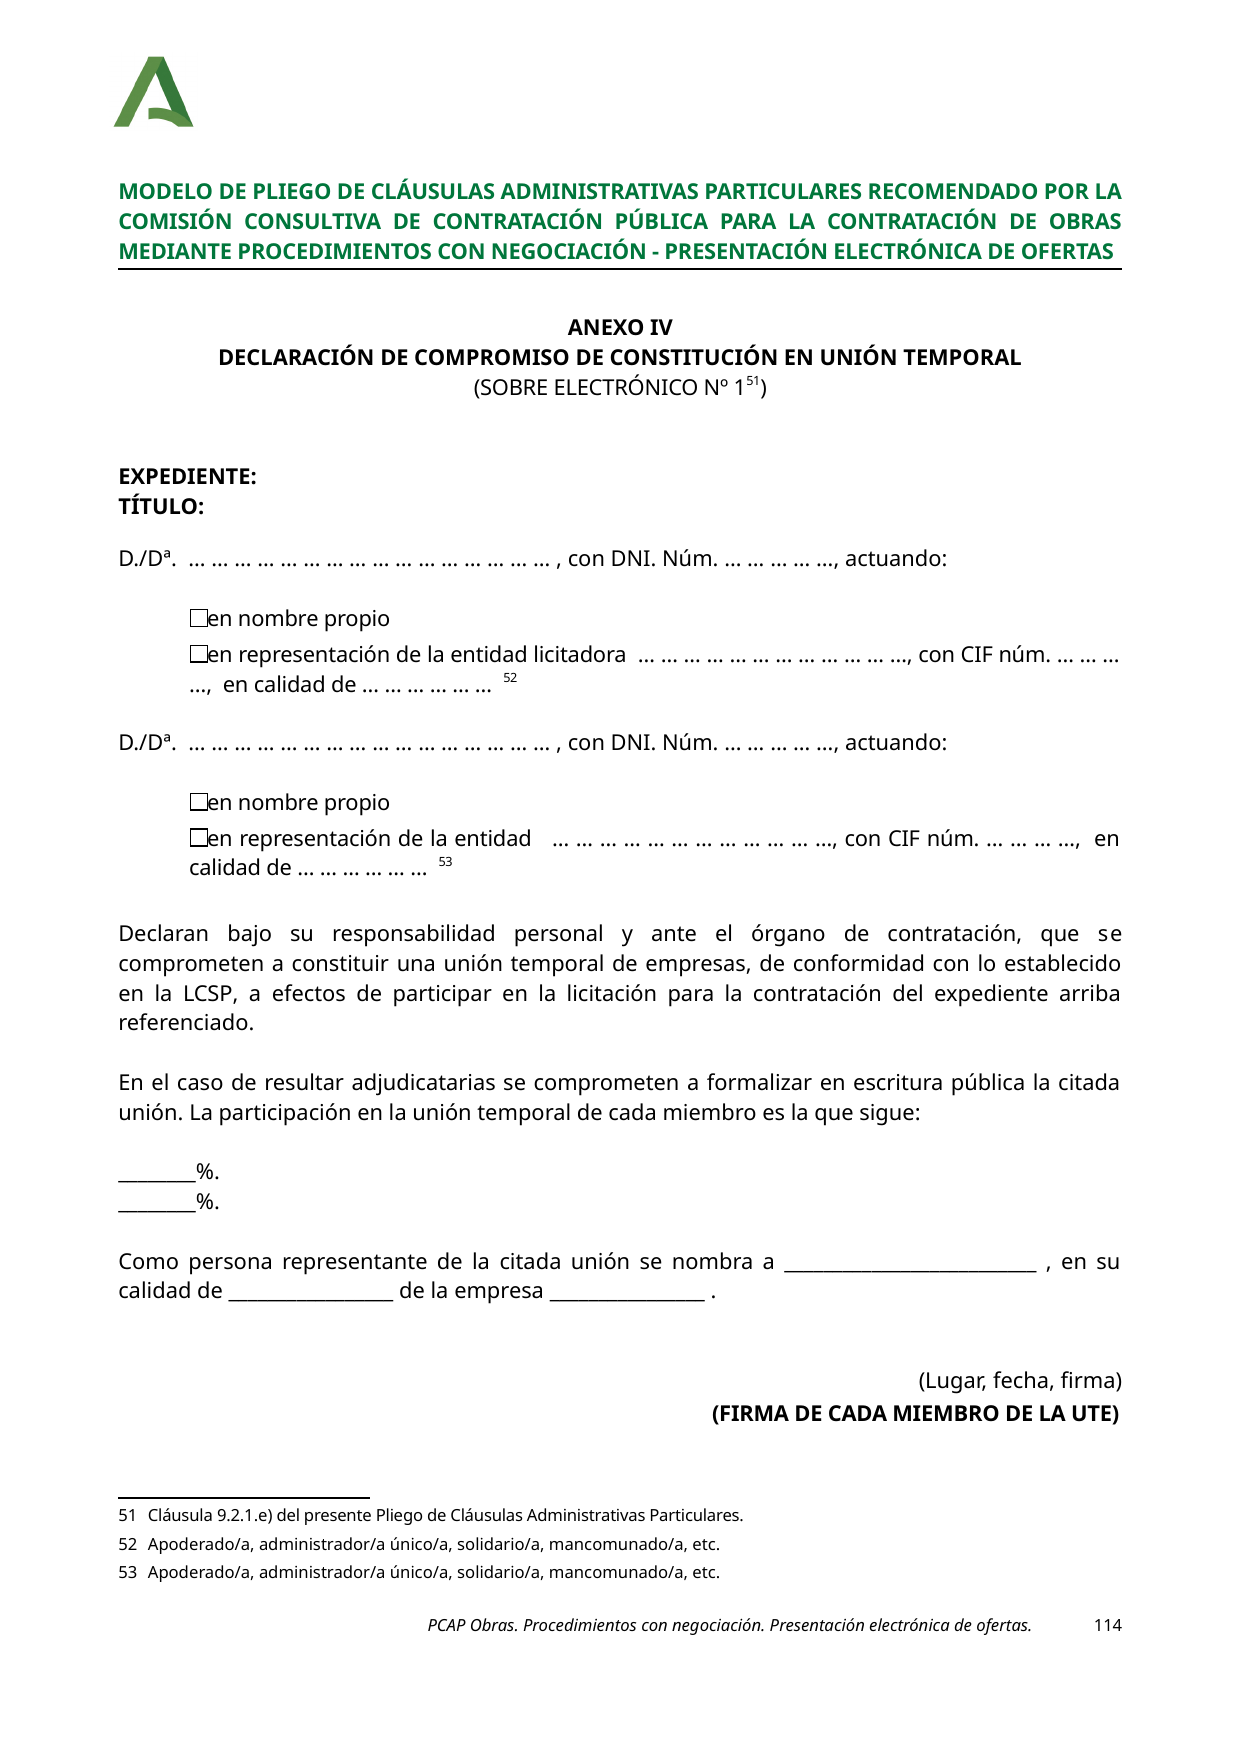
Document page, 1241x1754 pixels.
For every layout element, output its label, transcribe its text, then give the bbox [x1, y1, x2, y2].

text (FIRMA DE CADA MIEMBRO DE LA UTE) [118, 1395, 1122, 1430]
text DECLARACIÓN DE COMPROMISO DE CONSTITUCIÓN EN UNIÓN TEMPORAL [118, 342, 1122, 372]
text D./Dª. … … … … … … … … … … … … … … … … , con DNI. Núm. … … … … …, actuando: [118, 727, 1122, 757]
text (SOBRE ELECTRÓNICO Nº 1) [118, 372, 1122, 402]
text MODELO DE PLIEGO DE CLÁUSULAS ADMINISTRATIVAS PARTICULARES RECOMENDADO POR LA COMISIÓN CONSULTIVA DE CONTRATACIÓN PÚBLICA PARA LA CONTRATACIÓN DE OBRAS MEDIANTE PROCEDIMIENTOS CON NEGOCIACIÓN - PRESENTACIÓN ELECTRÓNICA DE OFERTAS [118, 176, 1122, 268]
text ________%. [118, 1186, 1122, 1216]
text EXPEDIENTE: [118, 461, 1122, 491]
text TÍTULO: [118, 491, 1122, 521]
text ANEXO IV [118, 312, 1122, 342]
text en representación de la entidad licitadora … … … … … … … … … … … …, con CIF núm. … … … …, en calidad de … … … … … … [189, 639, 1122, 698]
text D./Dª. … … … … … … … … … … … … … … … … , con DNI. Núm. … … … … …, actuando: [118, 543, 1122, 573]
text ________%. [118, 1156, 1122, 1186]
text Declaran bajo su responsabilidad personal y ante el órgano de contratación, que se comprometen a constituir una unión temporal de empresas, de conformidad con lo establecido en la LCSP, a efectos de participar en la licitación para la contratación del expediente arriba referenciado. [118, 918, 1122, 1037]
text Cláusula 9.2.1.e) del presente Pliego de Cláusulas Administrativas Particulares. [118, 1504, 1122, 1526]
text en nombre propio [189, 603, 1122, 633]
text En el caso de resultar adjudicatarias se comprometen a formalizar en escritura pública la citada unión. La participación en la unión temporal de cada miembro es la que sigue: [118, 1067, 1122, 1127]
text Como persona representante de la citada unión se nombra a __________________________ , en su calidad de _________________ de la empresa ________________ . [118, 1246, 1122, 1305]
text en representación de la entidad … … … … … … … … … … … …, con CIF núm. … … … …, en calidad de … … … … … … [189, 823, 1122, 882]
text (Lugar, fecha, firma) [118, 1365, 1122, 1395]
text en nombre propio [189, 787, 1122, 817]
text Apoderado/a, administrador/a único/a, solidario/a, mancomunado/a, etc. [118, 1532, 1122, 1555]
text Apoderado/a, administrador/a único/a, solidario/a, mancomunado/a, etc. [118, 1561, 1122, 1584]
picture [109, 52, 198, 131]
